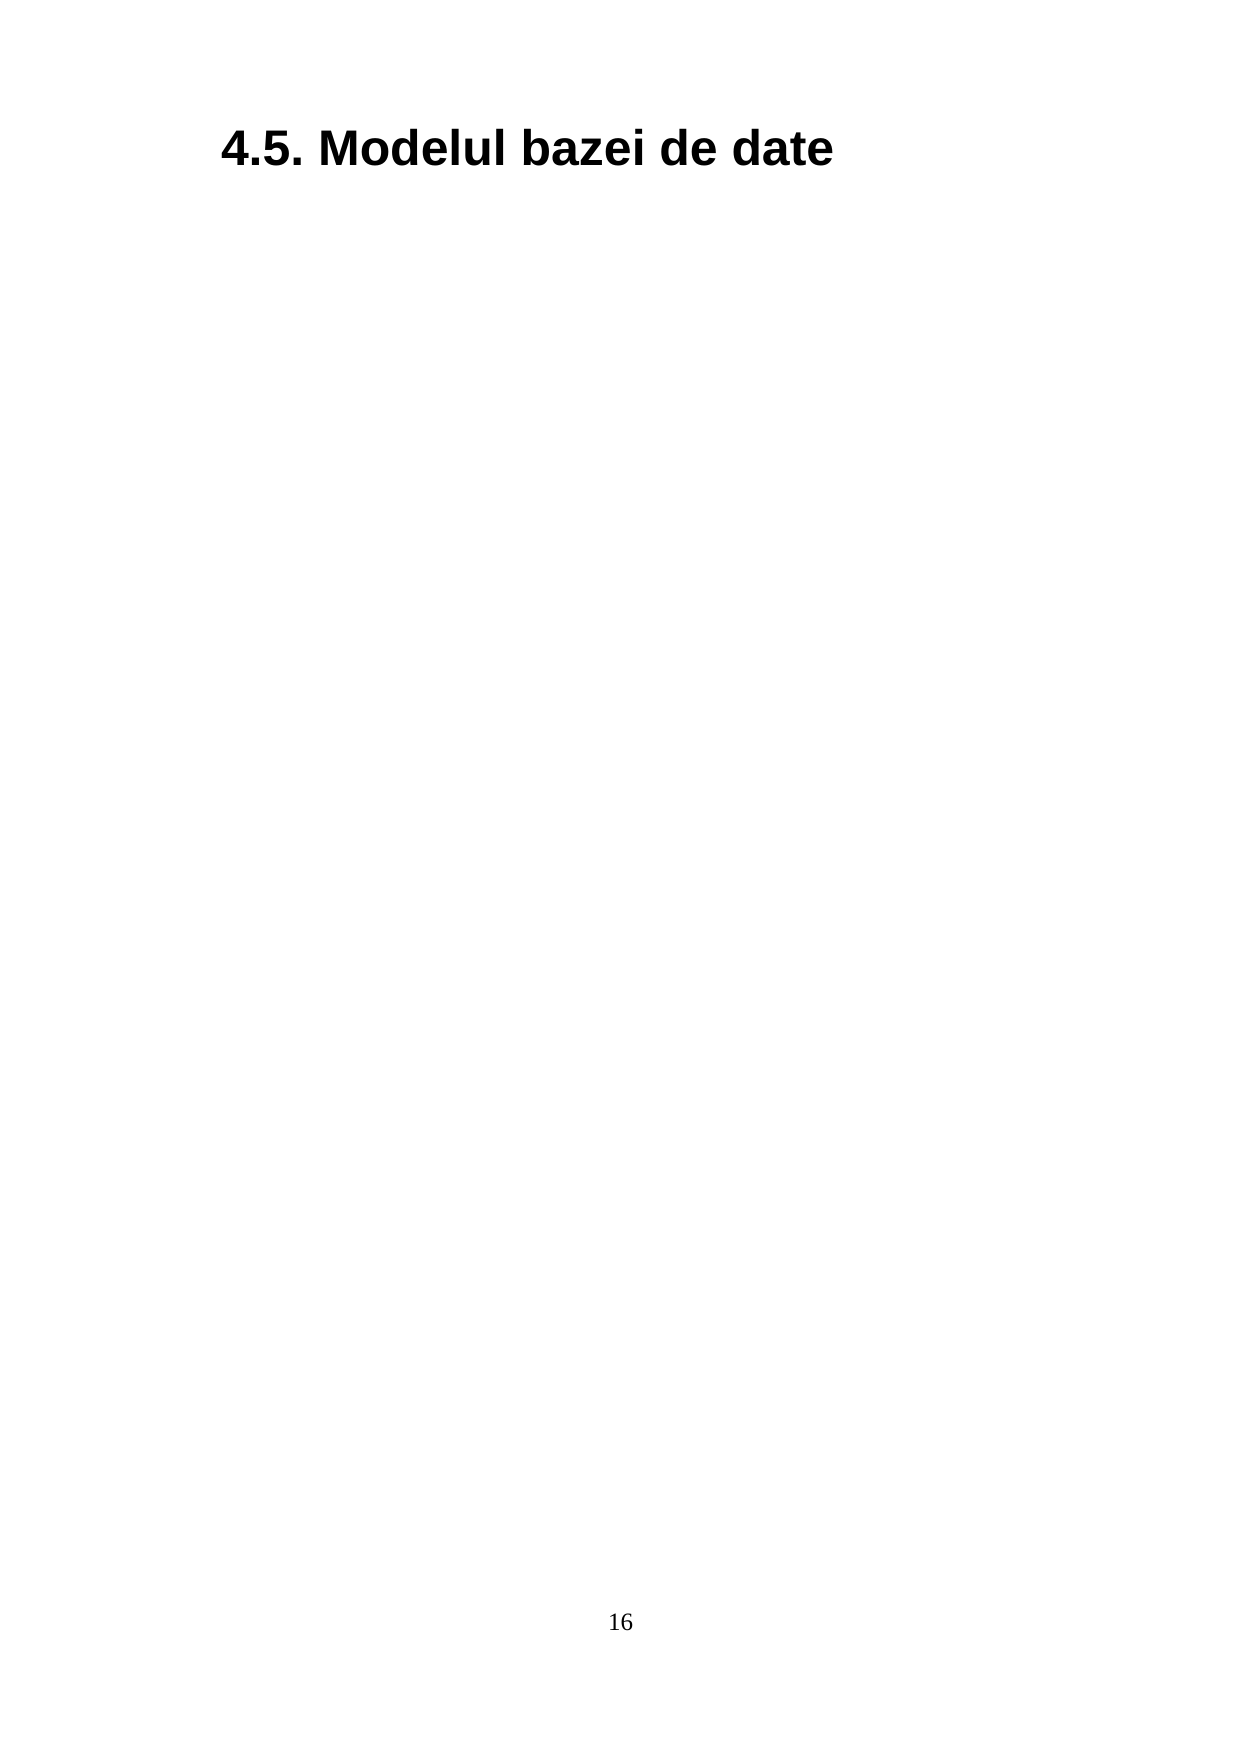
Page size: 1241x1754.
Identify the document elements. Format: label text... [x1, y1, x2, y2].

subtitle 4.5. Modelul bazei de date [147, 118, 1093, 176]
